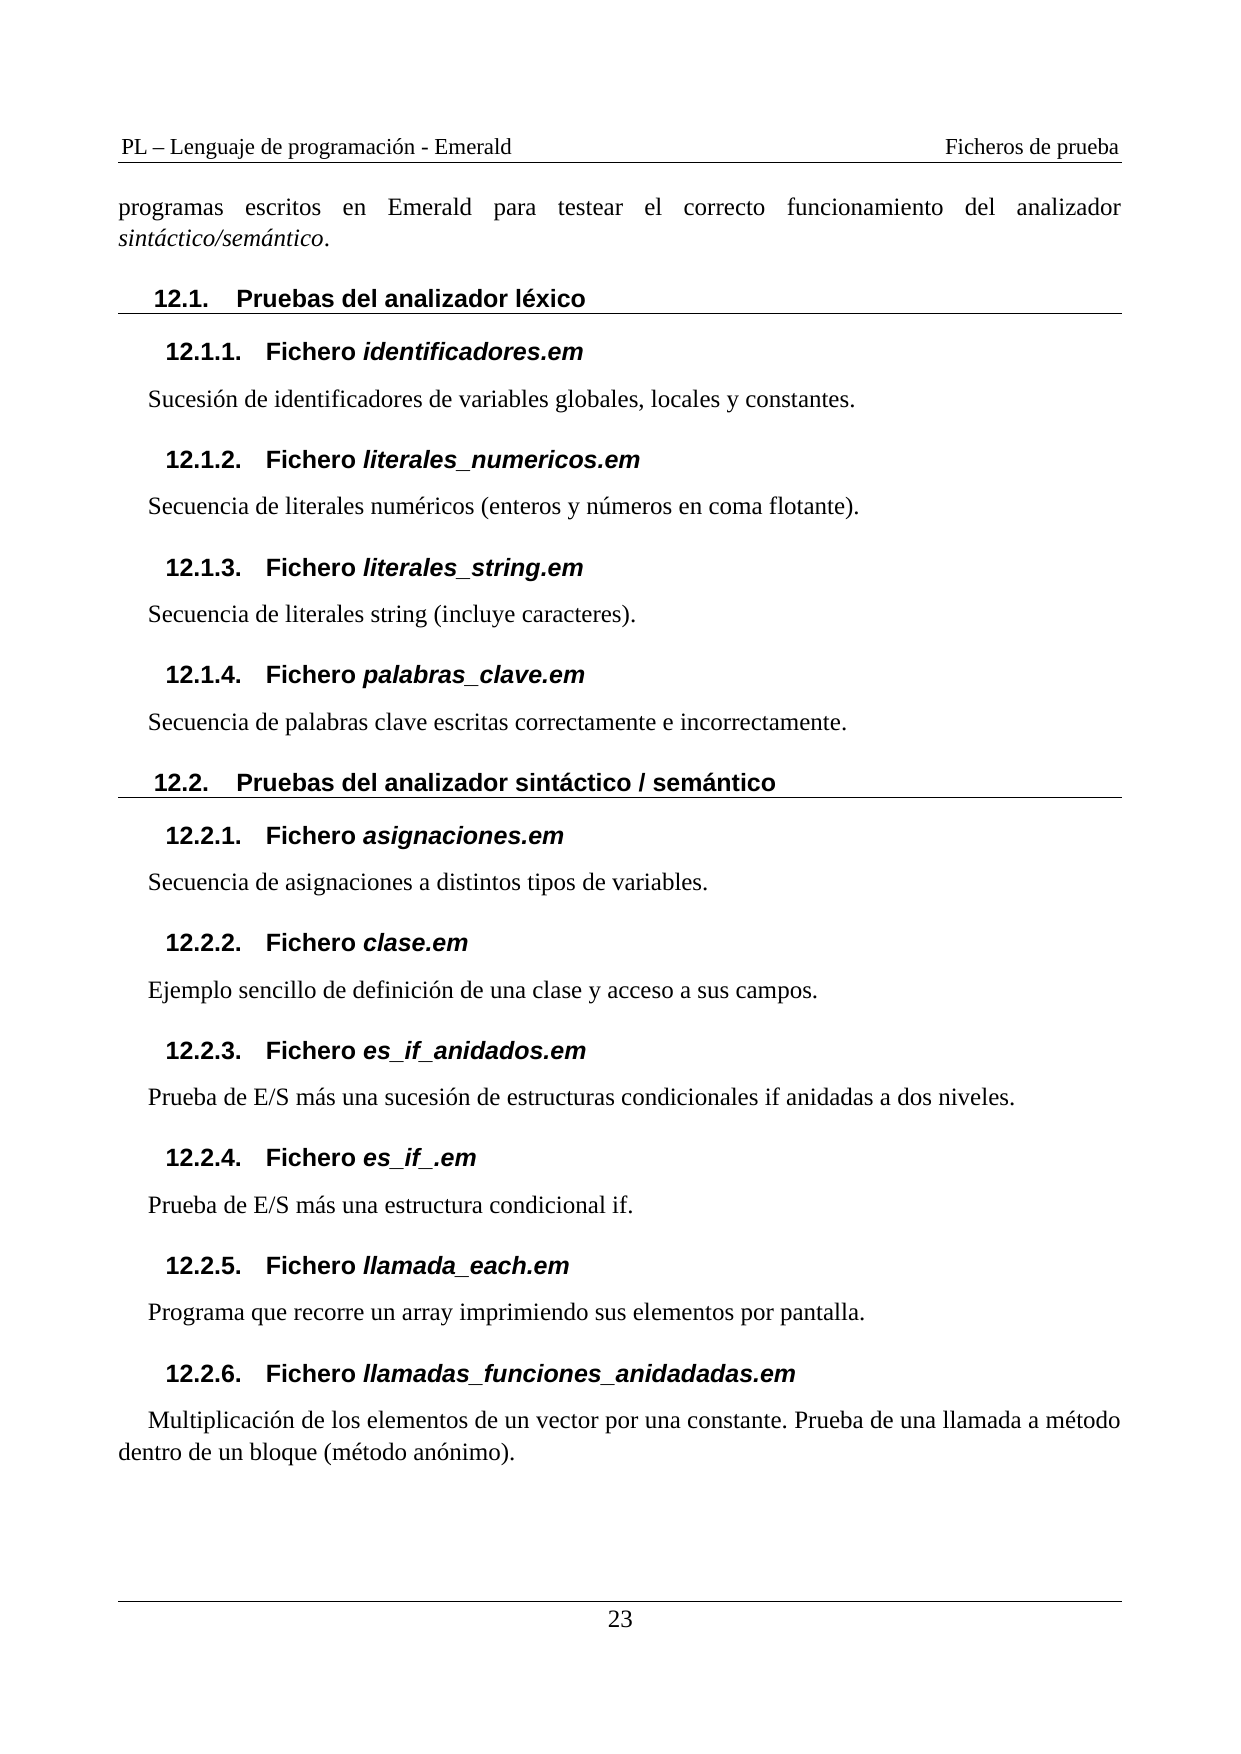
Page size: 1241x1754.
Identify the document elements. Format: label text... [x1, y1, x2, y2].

text Secuencia de asignaciones a distintos tipos de variables. [118, 867, 1122, 896]
text Secuencia de palabras clave escritas correctamente e incorrectamente. [118, 707, 1122, 735]
subtitle Fichero es_if_anidados.em [118, 1036, 1122, 1064]
subtitle Fichero literales_string.em [118, 552, 1122, 581]
text Multiplicación de los elementos de un vector por una constante. Prueba de una llamada a método dentro de un bloque (método anónimo). [118, 1405, 1122, 1465]
subtitle Fichero literales_numericos.em [118, 445, 1122, 474]
subtitle Fichero clase.em [118, 928, 1122, 957]
subtitle Fichero asignaciones.em [118, 821, 1122, 849]
subtitle Fichero llamadas_funciones_anidadadas.em [118, 1359, 1122, 1387]
text Sucesión de identificadores de variables globales, locales y constantes. [118, 384, 1122, 412]
text Ejemplo sencillo de definición de una clase y acceso a sus campos. [118, 975, 1122, 1003]
subtitle Pruebas del analizador léxico [118, 284, 1122, 313]
text Prueba de E/S más una sucesión de estructuras condicionales if anidadas a dos niveles. [118, 1082, 1122, 1111]
subtitle Fichero llamada_each.em [118, 1251, 1122, 1280]
text Secuencia de literales string (incluye caracteres). [118, 599, 1122, 628]
text programas escritos en Emerald para testear el correcto funcionamiento del analizador sintáctico/semántico. [118, 192, 1122, 252]
text Secuencia de literales numéricos (enteros y números en coma flotante). [118, 491, 1122, 520]
subtitle Fichero identificadores.em [118, 337, 1122, 366]
subtitle Fichero palabras_clave.em [118, 660, 1122, 689]
text Programa que recorre un array imprimiendo sus elementos por pantalla. [118, 1297, 1122, 1326]
subtitle Fichero es_if_.em [118, 1143, 1122, 1172]
subtitle Pruebas del analizador sintáctico / semántico [118, 768, 1122, 797]
text Prueba de E/S más una estructura condicional if. [118, 1190, 1122, 1219]
